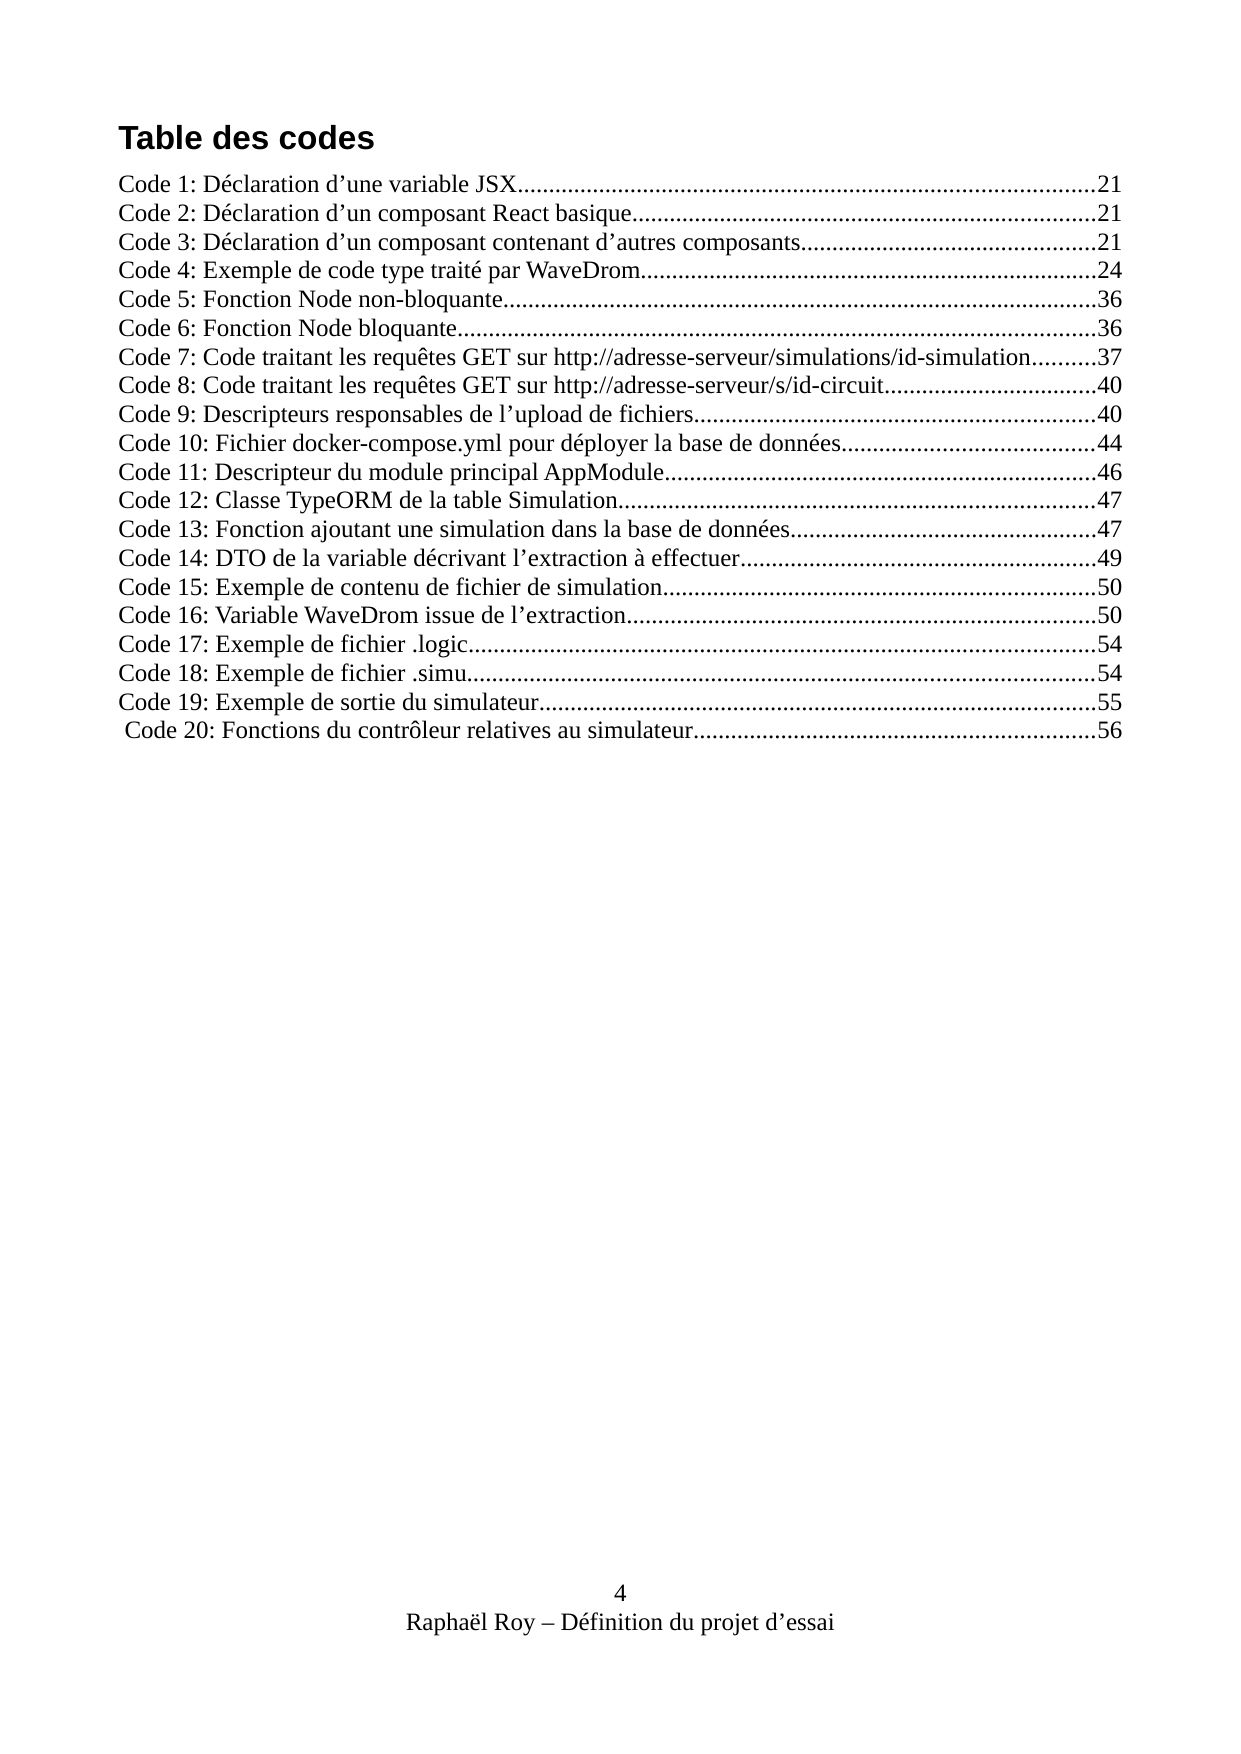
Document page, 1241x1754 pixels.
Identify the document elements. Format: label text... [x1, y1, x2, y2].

text Code 1: Déclaration d’une variable JSX 21 [118, 169, 1122, 198]
text Code 15: Exemple de contenu de fichier de simulation 50 [118, 572, 1122, 600]
text Code 17: Exemple de fichier .logic 54 [118, 629, 1122, 658]
text Code 8: Code traitant les requêtes GET sur http://adresse-serveur/s/id-circuit 40 [118, 370, 1122, 399]
text Code 10: Fichier docker-compose.yml pour déployer la base de données 44 [118, 428, 1122, 457]
text Code 18: Exemple de fichier .simu 54 [118, 658, 1122, 687]
text Code 2: Déclaration d’un composant React basique 21 [118, 198, 1122, 227]
text Code 14: DTO de la variable décrivant l’extraction à effectuer 49 [118, 543, 1122, 572]
text Code 20: Fonctions du contrôleur relatives au simulateur 56 [118, 715, 1122, 744]
text Code 16: Variable WaveDrom issue de l’extraction 50 [118, 600, 1122, 629]
text Code 12: Classe TypeORM de la table Simulation 47 [118, 485, 1122, 514]
text Code 3: Déclaration d’un composant contenant d’autres composants 21 [118, 227, 1122, 255]
subtitle Table des codes [118, 118, 1122, 157]
text Code 19: Exemple de sortie du simulateur 55 [118, 687, 1122, 715]
text Code 11: Descripteur du module principal AppModule 46 [118, 457, 1122, 485]
text Code 9: Descripteurs responsables de l’upload de fichiers 40 [118, 399, 1122, 428]
text Code 5: Fonction Node non-bloquante 36 [118, 284, 1122, 313]
text Code 7: Code traitant les requêtes GET sur http://adresse-serveur/simulations/id-simulation 37 [118, 342, 1122, 370]
text Code 4: Exemple de code type traité par WaveDrom 24 [118, 255, 1122, 284]
text Code 13: Fonction ajoutant une simulation dans la base de données 47 [118, 514, 1122, 543]
text Code 6: Fonction Node bloquante 36 [118, 313, 1122, 342]
